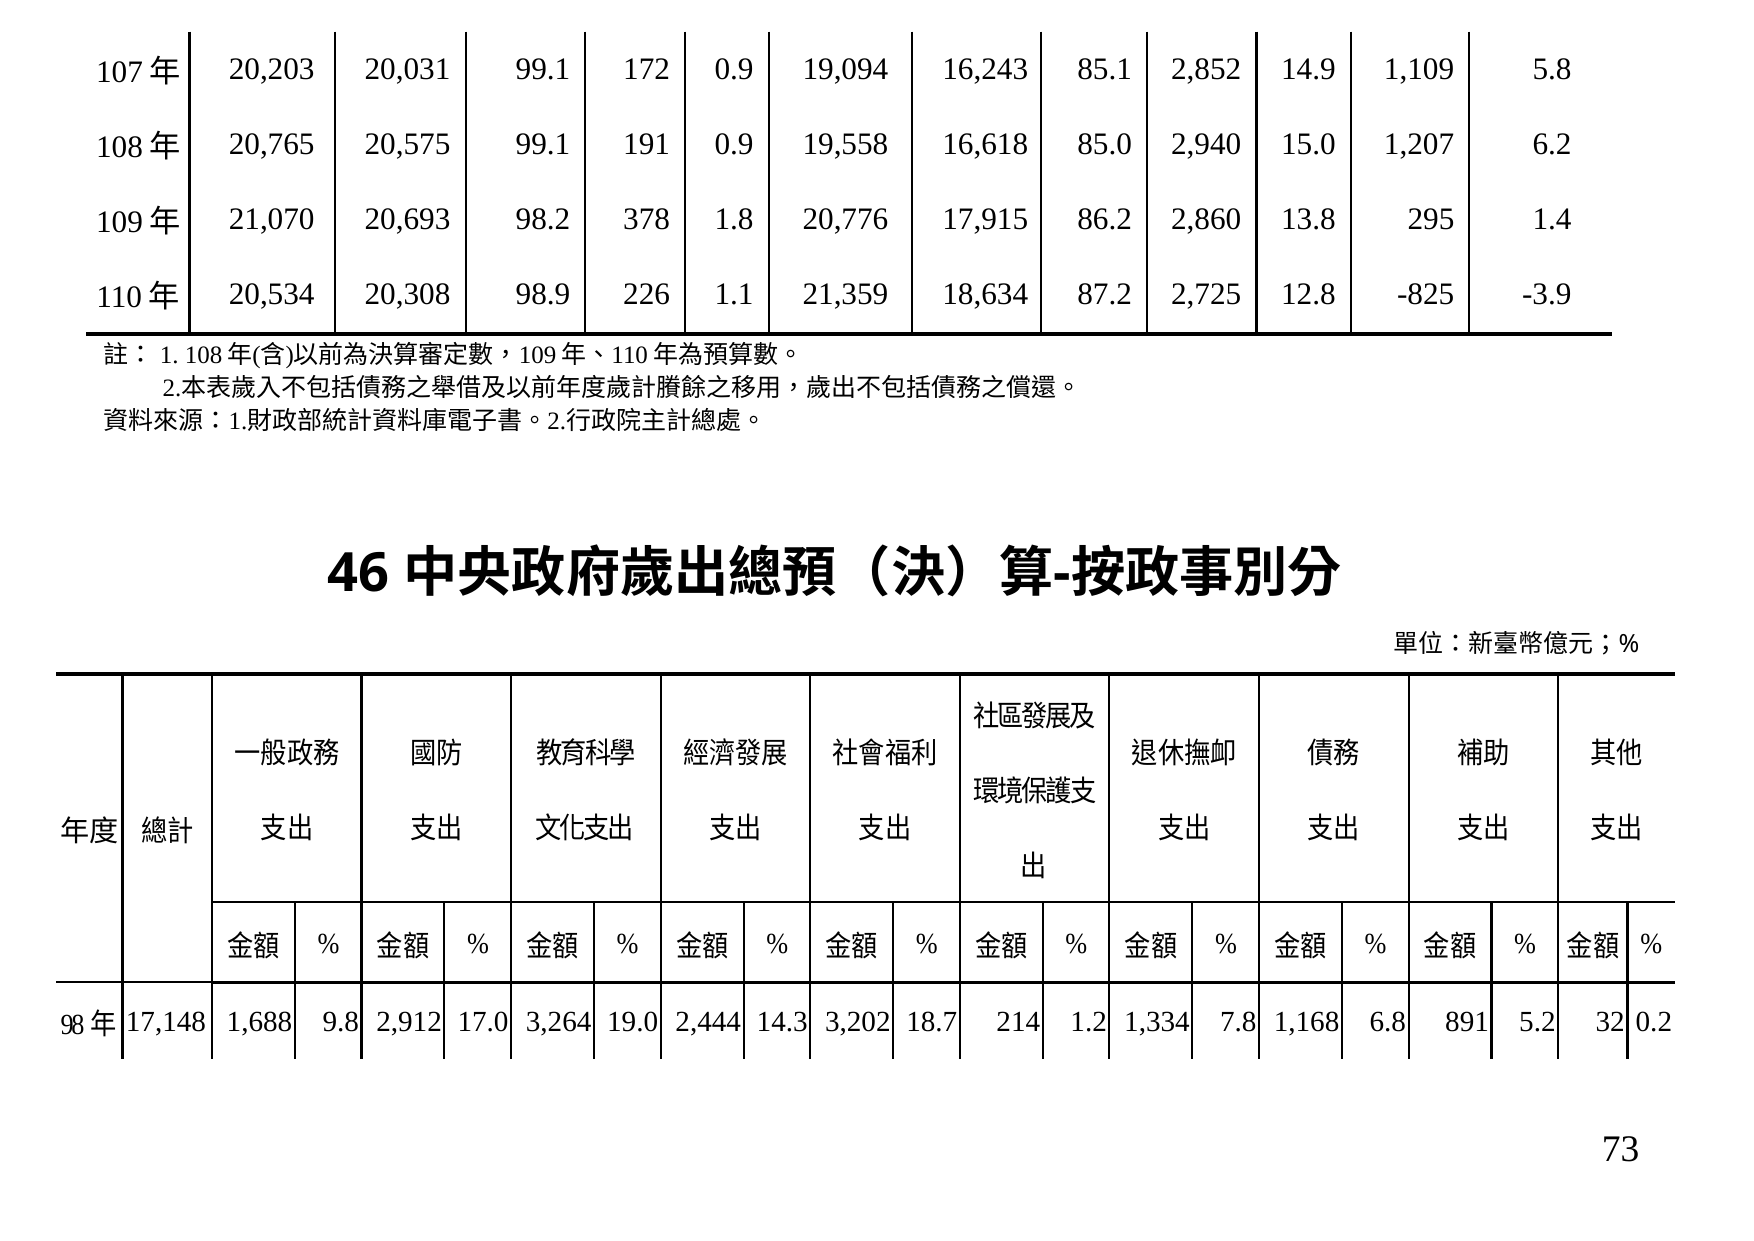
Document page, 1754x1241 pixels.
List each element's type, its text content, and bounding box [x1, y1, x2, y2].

table_cell 21,070 [191, 182, 334, 257]
table_cell 0.9 [686, 32, 768, 107]
table_cell 2,852 [1148, 32, 1255, 107]
table_cell 20,765 [191, 107, 334, 182]
table_cell 7.8 [1193, 984, 1258, 1059]
table_cell % [595, 903, 660, 981]
table_cell 1,207 [1352, 107, 1468, 182]
table_cell 15.0 [1258, 107, 1350, 182]
table_cell 0.2 [1629, 984, 1675, 1059]
table_cell -3.9 [1470, 257, 1612, 332]
table_cell 1.1 [686, 257, 768, 332]
table_cell 891 [1410, 984, 1490, 1059]
text 資料來源：1.財政部統計資料庫電子書。2.行政院主計總處。 [103, 403, 1628, 436]
table_cell 5.8 [1470, 32, 1612, 107]
table_header 一般政務 支出 [213, 676, 360, 901]
table_cell % [745, 903, 809, 981]
table_cell % [296, 903, 360, 981]
table_cell 金額 [213, 903, 294, 981]
table_cell 16,618 [913, 107, 1040, 182]
table_cell 3,202 [811, 984, 892, 1059]
table_cell 19,558 [770, 107, 911, 182]
table_cell 99.1 [467, 107, 584, 182]
table_cell 1.2 [1044, 984, 1108, 1059]
table_header 國防 支出 [363, 676, 510, 901]
table_cell 金額 [1559, 903, 1626, 981]
table_cell 13.8 [1258, 182, 1350, 257]
table_cell 98年 [56, 983, 121, 1059]
table_cell 20,776 [770, 182, 911, 257]
table_cell 214 [961, 984, 1042, 1059]
table_cell 226 [586, 257, 684, 332]
table_header 補助 支出 [1410, 676, 1557, 901]
table_cell 金額 [662, 903, 743, 981]
table_cell 32 [1559, 984, 1626, 1059]
table_cell 19.0 [595, 984, 660, 1059]
table_cell -825 [1352, 257, 1468, 332]
table_cell 金額 [1110, 903, 1191, 981]
table_header 退休撫卹 支出 [1110, 676, 1258, 901]
table_cell 2,725 [1148, 257, 1255, 332]
table_cell 191 [586, 107, 684, 182]
table_cell 2,860 [1148, 182, 1255, 257]
text 註： 1. 108年(含)以前為決算審定數，109年、110年為預算數。 [103, 336, 1628, 370]
table_cell 12.8 [1258, 257, 1350, 332]
table_cell 1.8 [686, 182, 768, 257]
table_cell 109年 [86, 182, 188, 257]
table_cell 18.7 [894, 984, 959, 1059]
table_cell 1,688 [213, 984, 294, 1059]
table_cell 18,634 [913, 257, 1040, 332]
table_cell 17,148 [124, 983, 211, 1059]
table_cell 87.2 [1042, 257, 1146, 332]
table_cell 85.0 [1042, 107, 1146, 182]
table_cell 金額 [1260, 903, 1341, 981]
table_cell 金額 [811, 903, 892, 981]
table_cell 20,534 [191, 257, 334, 332]
table_cell 20,693 [336, 182, 465, 257]
table_cell 6.8 [1343, 984, 1408, 1059]
table_cell 172 [586, 32, 684, 107]
table_cell 9.8 [296, 984, 360, 1059]
table_header 社會福利 支出 [811, 676, 959, 901]
table_cell 金額 [1410, 903, 1490, 981]
table_cell 3,264 [512, 984, 593, 1059]
table_cell 20,031 [336, 32, 465, 107]
table_cell 99.1 [467, 32, 584, 107]
table_cell 16,243 [913, 32, 1040, 107]
table_cell % [445, 903, 510, 981]
table_cell 2,444 [662, 984, 743, 1059]
text 2.本表歲入不包括債務之舉借及以前年度歲計賸餘之移用，歲出不包括債務之償還。 [149, 370, 1628, 403]
table_cell 108年 [86, 107, 188, 182]
table_cell 110年 [86, 257, 188, 332]
table_cell 98.2 [467, 182, 584, 257]
table_cell % [1493, 903, 1557, 981]
table_cell % [1629, 903, 1675, 981]
table_cell 107年 [86, 32, 188, 107]
table_cell 17,915 [913, 182, 1040, 257]
table_cell 14.9 [1258, 32, 1350, 107]
table_header 教育科學 文化支出 [512, 676, 660, 901]
table_cell 2,940 [1148, 107, 1255, 182]
table_cell 金額 [961, 903, 1042, 981]
table_header 債務 支出 [1260, 676, 1408, 901]
text 單位：新臺幣億元；% [59, 624, 1639, 660]
table_cell 20,203 [191, 32, 334, 107]
table_cell 17.0 [445, 984, 510, 1059]
table_cell 5.2 [1493, 984, 1557, 1059]
table_cell % [1343, 903, 1408, 981]
table_cell 98.9 [467, 257, 584, 332]
table_cell 1.4 [1470, 182, 1612, 257]
table_cell 19,094 [770, 32, 911, 107]
table_cell 86.2 [1042, 182, 1146, 257]
table_cell 295 [1352, 182, 1468, 257]
table_cell % [1044, 903, 1108, 981]
table_header 總計 [124, 676, 211, 981]
table_cell 378 [586, 182, 684, 257]
table_cell % [1193, 903, 1258, 981]
table_cell 21,359 [770, 257, 911, 332]
table_cell 金額 [512, 903, 593, 981]
subtitle 46 中央政府歲出總預（決）算-按政事別分 [29, 511, 1639, 624]
table_header 年度 [56, 676, 121, 981]
table_cell 85.1 [1042, 32, 1146, 107]
table_cell 金額 [363, 903, 443, 981]
table_cell 1,334 [1110, 984, 1191, 1059]
table_cell 20,575 [336, 107, 465, 182]
table_header 其他 支出 [1559, 676, 1675, 901]
table_cell 6.2 [1470, 107, 1612, 182]
table_cell 20,308 [336, 257, 465, 332]
table_header 社區發展及 環境保護支出 [961, 676, 1108, 901]
table_cell 1,168 [1260, 984, 1341, 1059]
table_cell 0.9 [686, 107, 768, 182]
table_cell % [894, 903, 959, 981]
table_header 經濟發展 支出 [662, 676, 809, 901]
table_cell 1,109 [1352, 32, 1468, 107]
table_cell 14.3 [745, 984, 809, 1059]
table_cell 2,912 [363, 984, 443, 1059]
